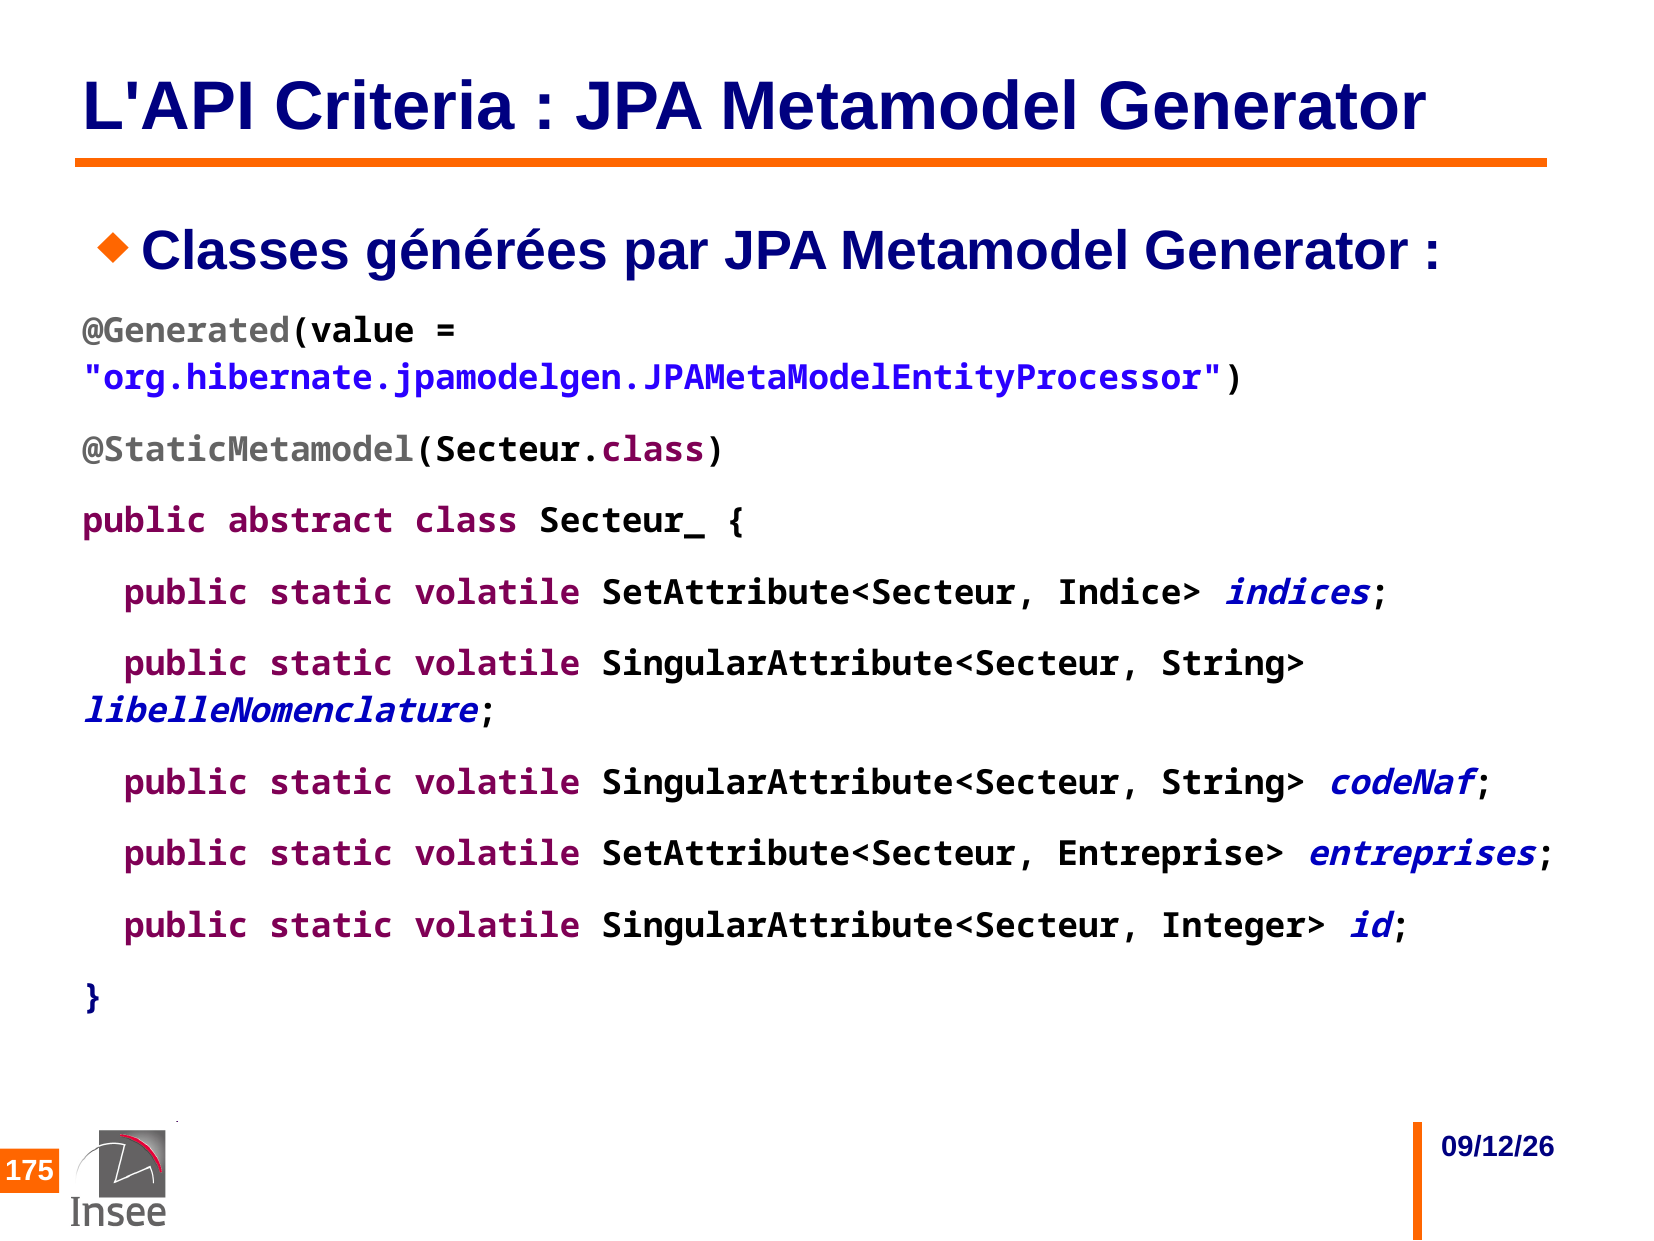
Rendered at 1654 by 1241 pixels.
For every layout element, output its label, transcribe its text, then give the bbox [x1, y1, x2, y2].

list Classes générées par JPA Metamodel Generator : @Generated(value = "org.hibernate.jpamodelgen.JPAMetaModelEntityProcessor") @StaticMetamodel(Secteur.class) public abstract class Secteur_ { public static volatile SetAttribute<Secteur, Indice> indices; public static volatile SingularAttribute<Secteur, String> libelleNomenclature; public static volatile SingularAttribute<Secteur, String> codeNaf; public static volatile SetAttribute<Secteur, Entreprise> entreprises; public static volatile SingularAttribute<Secteur, Integer> id; } [82, 219, 1571, 1052]
picture [62, 1121, 178, 1241]
title L'API Criteria : JPA Metamodel Generator [82, 49, 1619, 163]
